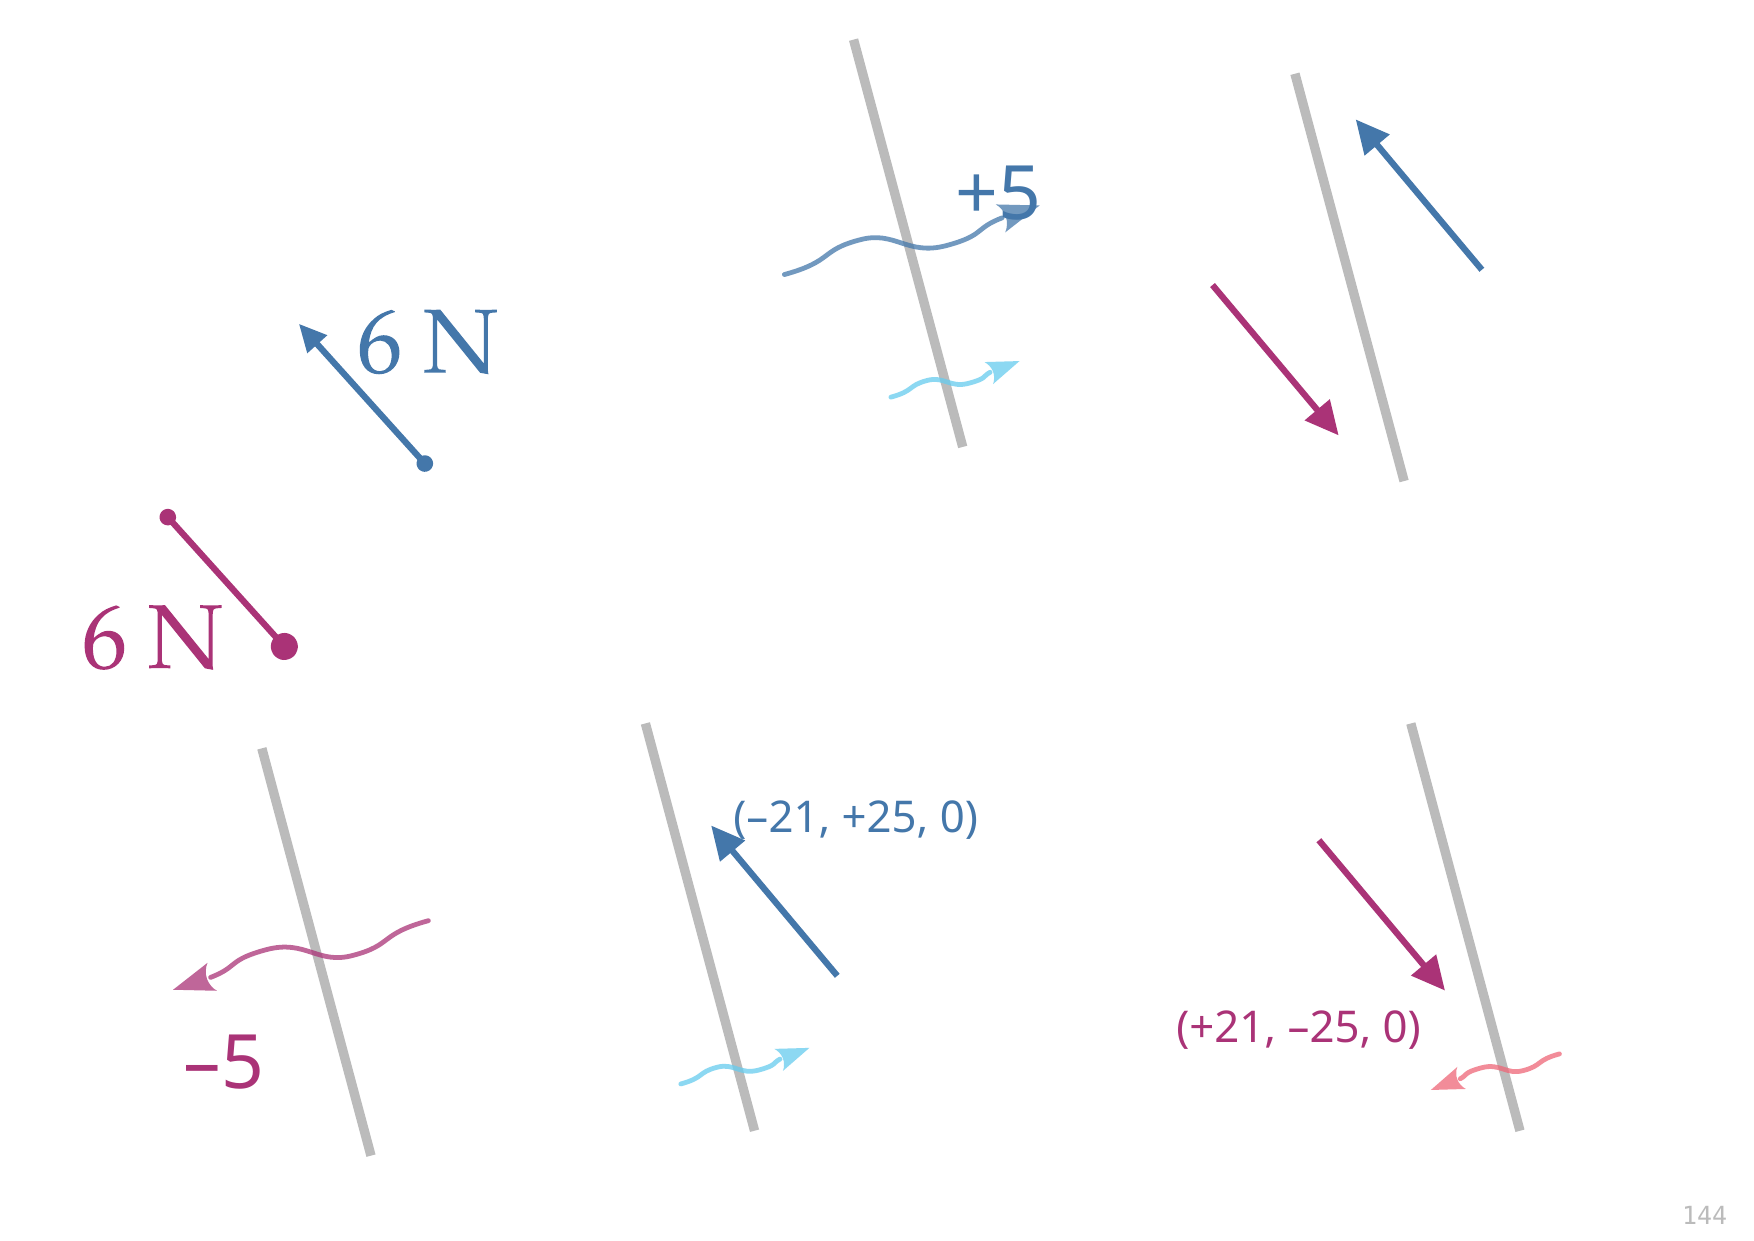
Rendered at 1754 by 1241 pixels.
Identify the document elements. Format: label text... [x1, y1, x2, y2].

text_box (+21, –25, 0) [1161, 982, 1423, 1049]
text_box [359, 309, 400, 375]
text_box [149, 605, 222, 670]
text_box –5 [169, 990, 274, 1088]
text_box (–21, +25, 0) [718, 771, 1007, 838]
text_box +5 [940, 121, 1054, 219]
text_box [84, 605, 125, 670]
text_box [424, 309, 497, 375]
